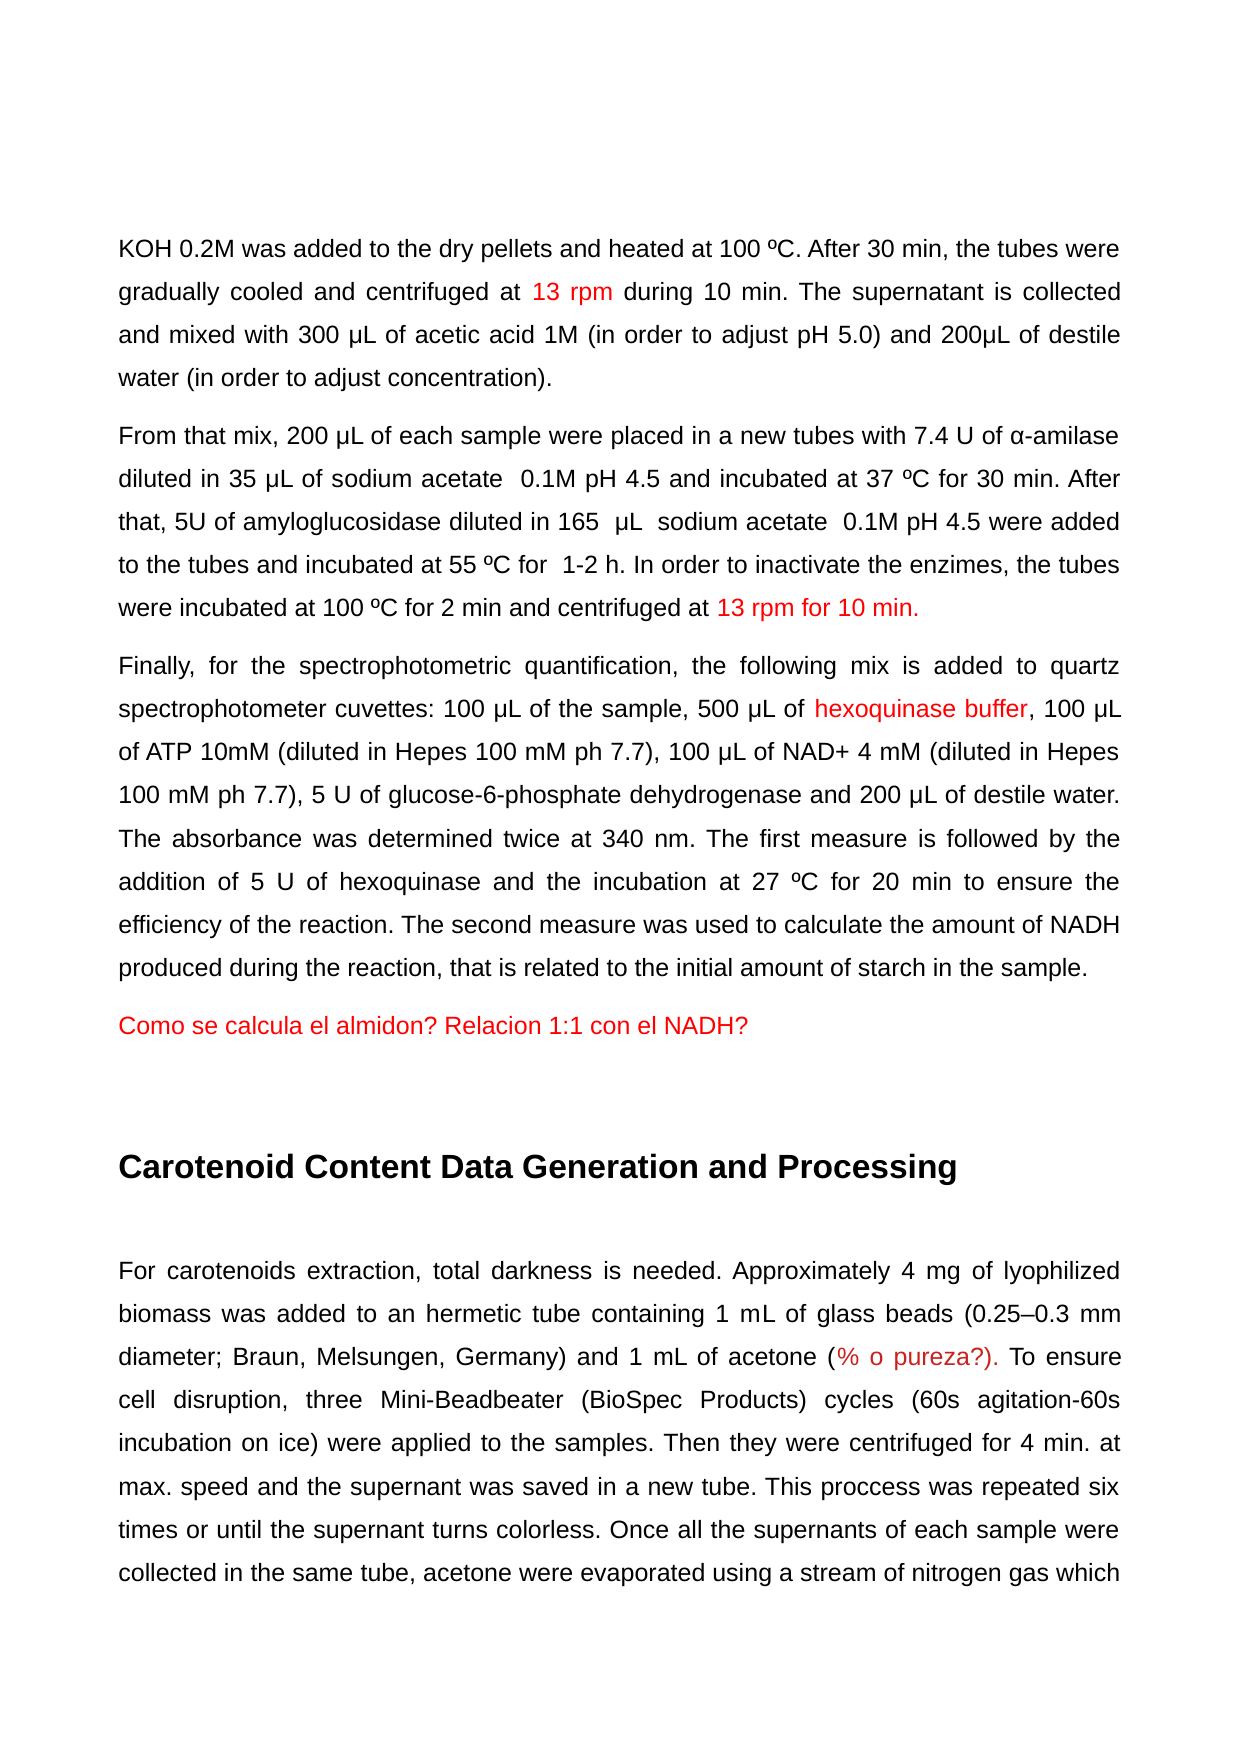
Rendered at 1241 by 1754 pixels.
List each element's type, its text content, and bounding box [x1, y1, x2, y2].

text From that mix, 200 μL of each sample were placed in a new tubes with 7.4 U of α-amilase diluted in 35 μL of sodium acetate 0.1M pH 4.5 and incubated at 37 ºC for 30 min. After that, 5U of amyloglucosidase diluted in 165 μL sodium acetate 0.1M pH 4.5 were added to the tubes and incubated at 55 ºC for 1-2 h. In order to inactivate the enzimes, the tubes were incubated at 100 ºC for 2 min and centrifuged at 13 rpm for 10 min. [118, 421, 1122, 622]
text KOH 0.2M was added to the dry pellets and heated at 100 ºC. After 30 min, the tubes were gradually cooled and centrifuged at 13 rpm during 10 min. The supernatant is collected and mixed with 300 μL of acetic acid 1M (in order to adjust pH 5.0) and 200μL of destile water (in order to adjust concentration). [118, 234, 1122, 392]
subtitle Carotenoid Content Data Generation and Processing [118, 1147, 1122, 1186]
text Como se calcula el almidon? Relacion 1:1 con el NADH? [118, 1011, 1122, 1039]
text For carotenoids extraction, total darkness is needed. Approximately 4 mg of lyophilized biomass was added to an hermetic tube containing 1 mL of glass beads (0.25–0.3 mm diameter; Braun, Melsungen, Germany) and 1 mL of acetone (% o pureza?). To ensure cell disruption, three Mini-Beadbeater (BioSpec Products) cycles (60s agitation-60s incubation on ice) were applied to the samples. Then they were centrifuged for 4 min. at max. speed and the supernant was saved in a new tube. This proccess was repeated six times or until the supernant turns colorless. Once all the supernants of each sample were collected in the same tube, acetone were evaporated using a stream of nitrogen gas which [118, 1256, 1122, 1586]
text Finally, for the spectrophotometric quantification, the following mix is added to quartz spectrophotometer cuvettes: 100 μL of the sample, 500 μL of hexoquinase buffer, 100 μL of ATP 10mM (diluted in Hepes 100 mM ph 7.7), 100 μL of NAD+ 4 mM (diluted in Hepes 100 mM ph 7.7), 5 U of glucose-6-phosphate dehydrogenase and 200 μL of destile water. The absorbance was determined twice at 340 nm. The first measure is followed by the addition of 5 U of hexoquinase and the incubation at 27 ºC for 20 min to ensure the efficiency of the reaction. The second measure was used to calculate the amount of NADH produced during the reaction, that is related to the initial amount of starch in the sample. [118, 651, 1122, 982]
